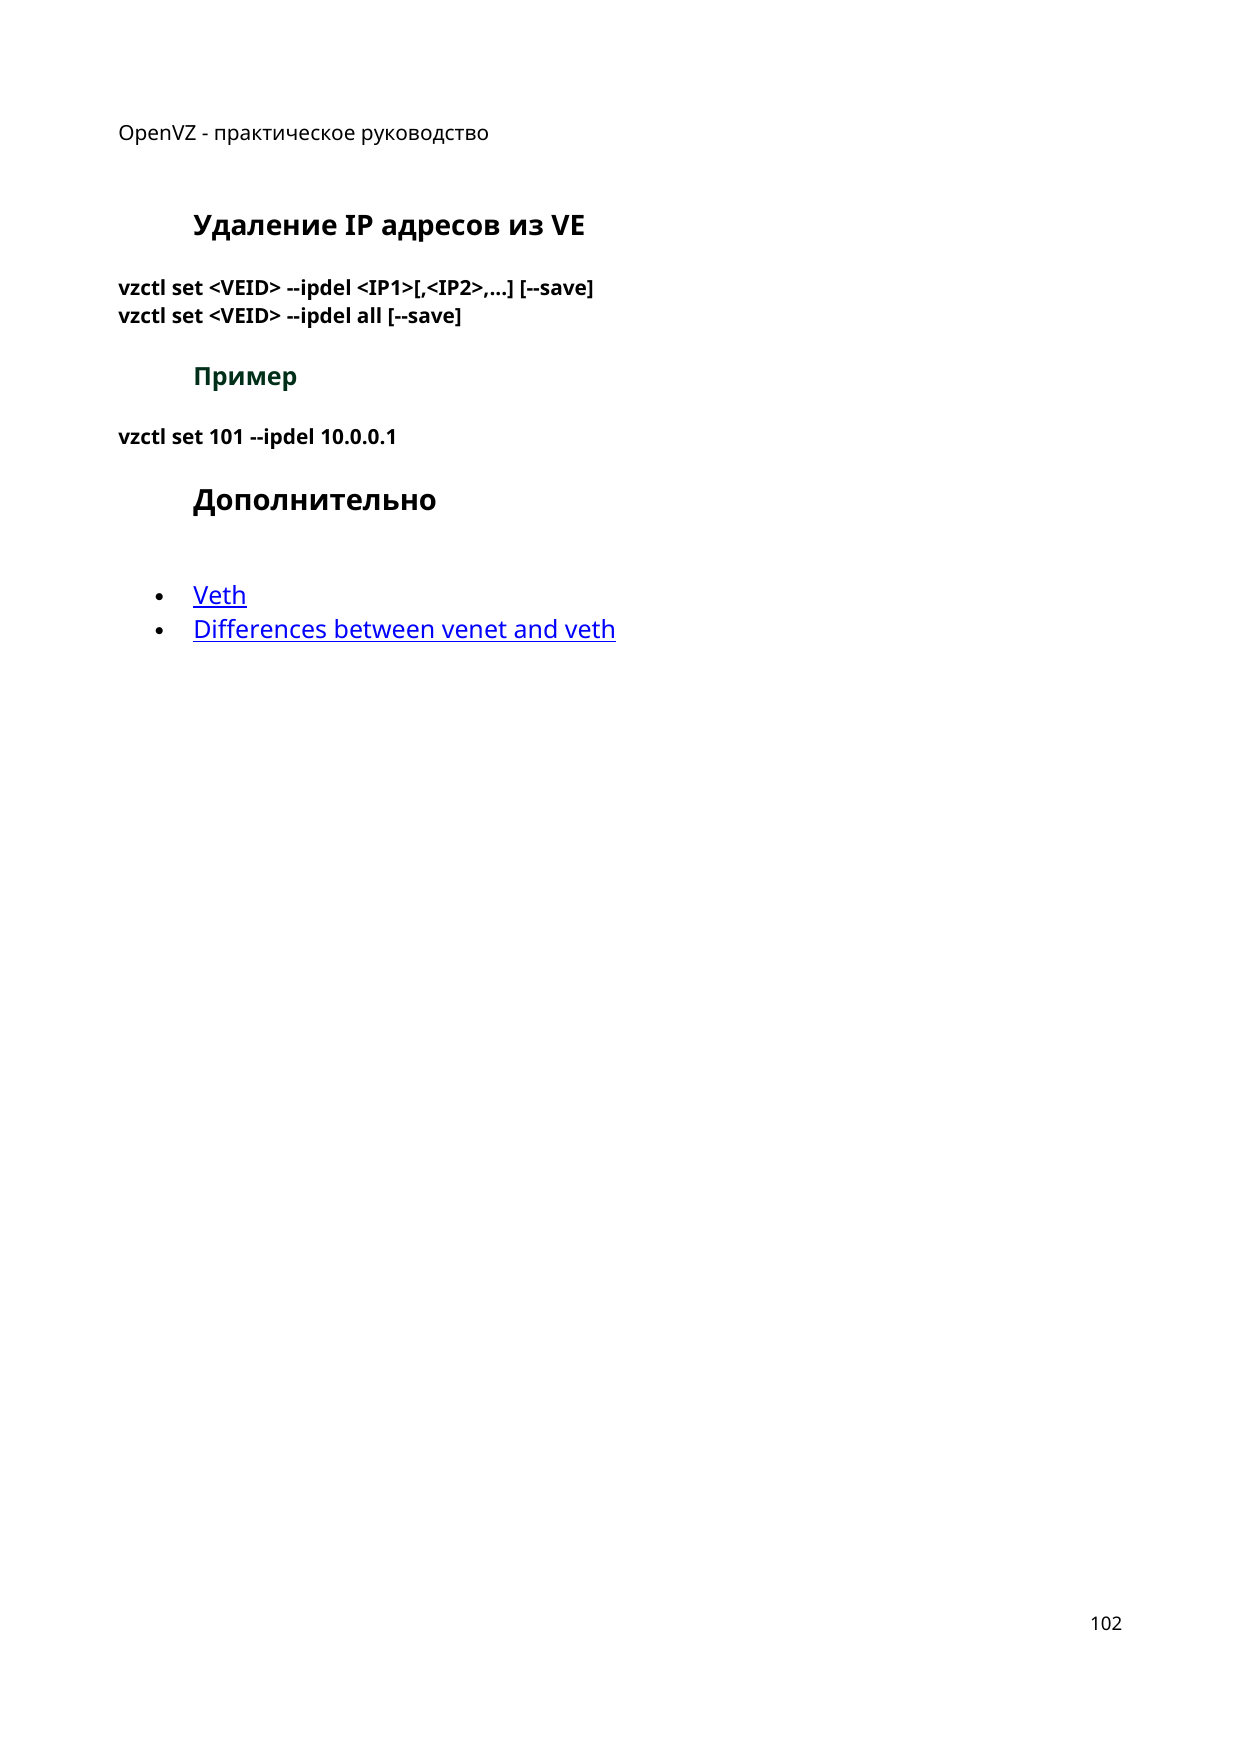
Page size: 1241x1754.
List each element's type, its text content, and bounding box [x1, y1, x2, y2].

text vzctl set <VEID> --ipdel <IP1>[,<IP2>,...] [--save] [118, 273, 1122, 301]
subtitle Пример [118, 359, 1122, 393]
subtitle Удаление IP адресов из VE [118, 205, 1122, 243]
list Differences between venet and veth [156, 612, 1122, 646]
subtitle Дополнительно [118, 479, 1122, 519]
text vzctl set 101 --ipdel 10.0.0.1 [118, 422, 1122, 450]
text vzctl set <VEID> --ipdel all [--save] [118, 301, 1122, 329]
list Veth [156, 578, 1122, 612]
